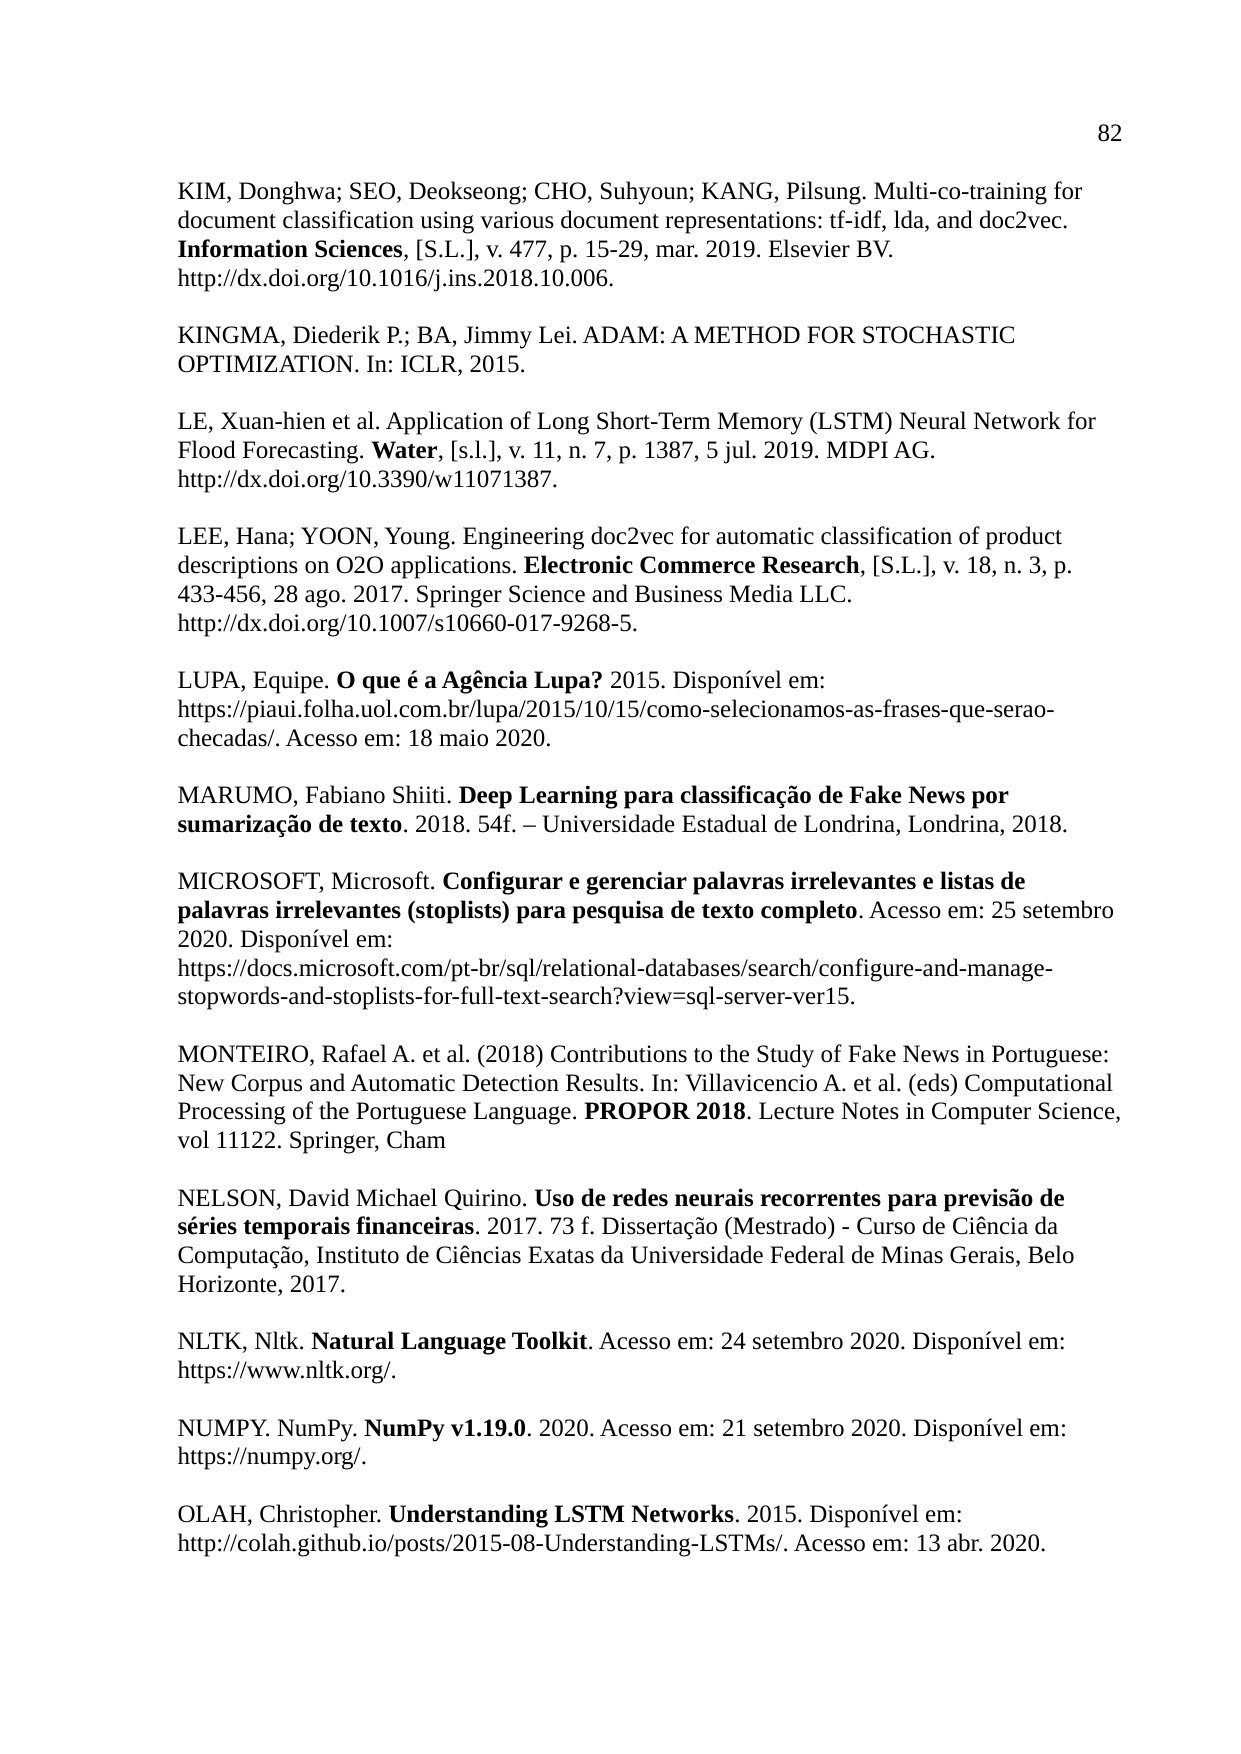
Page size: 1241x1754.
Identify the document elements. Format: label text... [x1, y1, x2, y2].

text LUPA, Equipe. O que é a Agência Lupa? 2015. Disponível em: https://piaui.folha.uol.com.br/lupa/2015/10/15/como-selecionamos-as-frases-que-serao-checadas/. Acesso em: 18 maio 2020. [177, 665, 1122, 751]
text MARUMO, Fabiano Shiiti. Deep Learning para classificação de Fake News por sumarização de texto. 2018. 54f. – Universidade Estadual de Londrina, Londrina, 2018. [177, 780, 1122, 838]
text MONTEIRO, Rafael A. et al. (2018) Contributions to the Study of Fake News in Portuguese: New Corpus and Automatic Detection Results. In: Villavicencio A. et al. (eds) Computational Processing of the Portuguese Language. PROPOR 2018. Lecture Notes in Computer Science, vol 11122. Springer, Cham [177, 1039, 1122, 1154]
text MICROSOFT, Microsoft. Configurar e gerenciar palavras irrelevantes e listas de palavras irrelevantes (stoplists) para pesquisa de texto completo. Acesso em: 25 setembro 2020. Disponível em: https://docs.microsoft.com/pt-br/sql/relational-databases/search/configure-and-manage-stopwords-and-stoplists-for-full-text-search?view=sql-server-ver15. [177, 866, 1122, 1010]
text LE, Xuan-hien et al. Application of Long Short-Term Memory (LSTM) Neural Network for Flood Forecasting. Water, [s.l.], v. 11, n. 7, p. 1387, 5 jul. 2019. MDPI AG. http://dx.doi.org/10.3390/w11071387. [177, 406, 1122, 493]
text NELSON, David Michael Quirino. Uso de redes neurais recorrentes para previsão de séries temporais financeiras. 2017. 73 f. Dissertação (Mestrado) - Curso de Ciência da Computação, Instituto de Ciências Exatas da Universidade Federal de Minas Gerais, Belo Horizonte, 2017. [177, 1183, 1122, 1298]
text NUMPY. NumPy. NumPy v1.19.0. 2020. Acesso em: 21 setembro 2020. Disponível em: https://numpy.org/. [177, 1413, 1122, 1470]
text KINGMA, Diederik P.; BA, Jimmy Lei. ADAM: A METHOD FOR STOCHASTIC OPTIMIZATION. In: ICLR, 2015. [177, 320, 1122, 378]
text KIM, Donghwa; SEO, Deokseong; CHO, Suhyoun; KANG, Pilsung. Multi-co-training for document classification using various document representations: tf-idf, lda, and doc2vec. Information Sciences, [S.L.], v. 477, p. 15-29, mar. 2019. Elsevier BV. http://dx.doi.org/10.1016/j.ins.2018.10.006. [177, 176, 1122, 291]
text NLTK, Nltk. Natural Language Toolkit. Acesso em: 24 setembro 2020. Disponível em: https://www.nltk.org/. [177, 1326, 1122, 1384]
text OLAH, Christopher. Understanding LSTM Networks. 2015. Disponível em: http://colah.github.io/posts/2015-08-Understanding-LSTMs/. Acesso em: 13 abr. 2020. [177, 1499, 1122, 1556]
text LEE, Hana; YOON, Young. Engineering doc2vec for automatic classification of product descriptions on O2O applications. Electronic Commerce Research, [S.L.], v. 18, n. 3, p. 433-456, 28 ago. 2017. Springer Science and Business Media LLC. http://dx.doi.org/10.1007/s10660-017-9268-5. [177, 521, 1122, 636]
